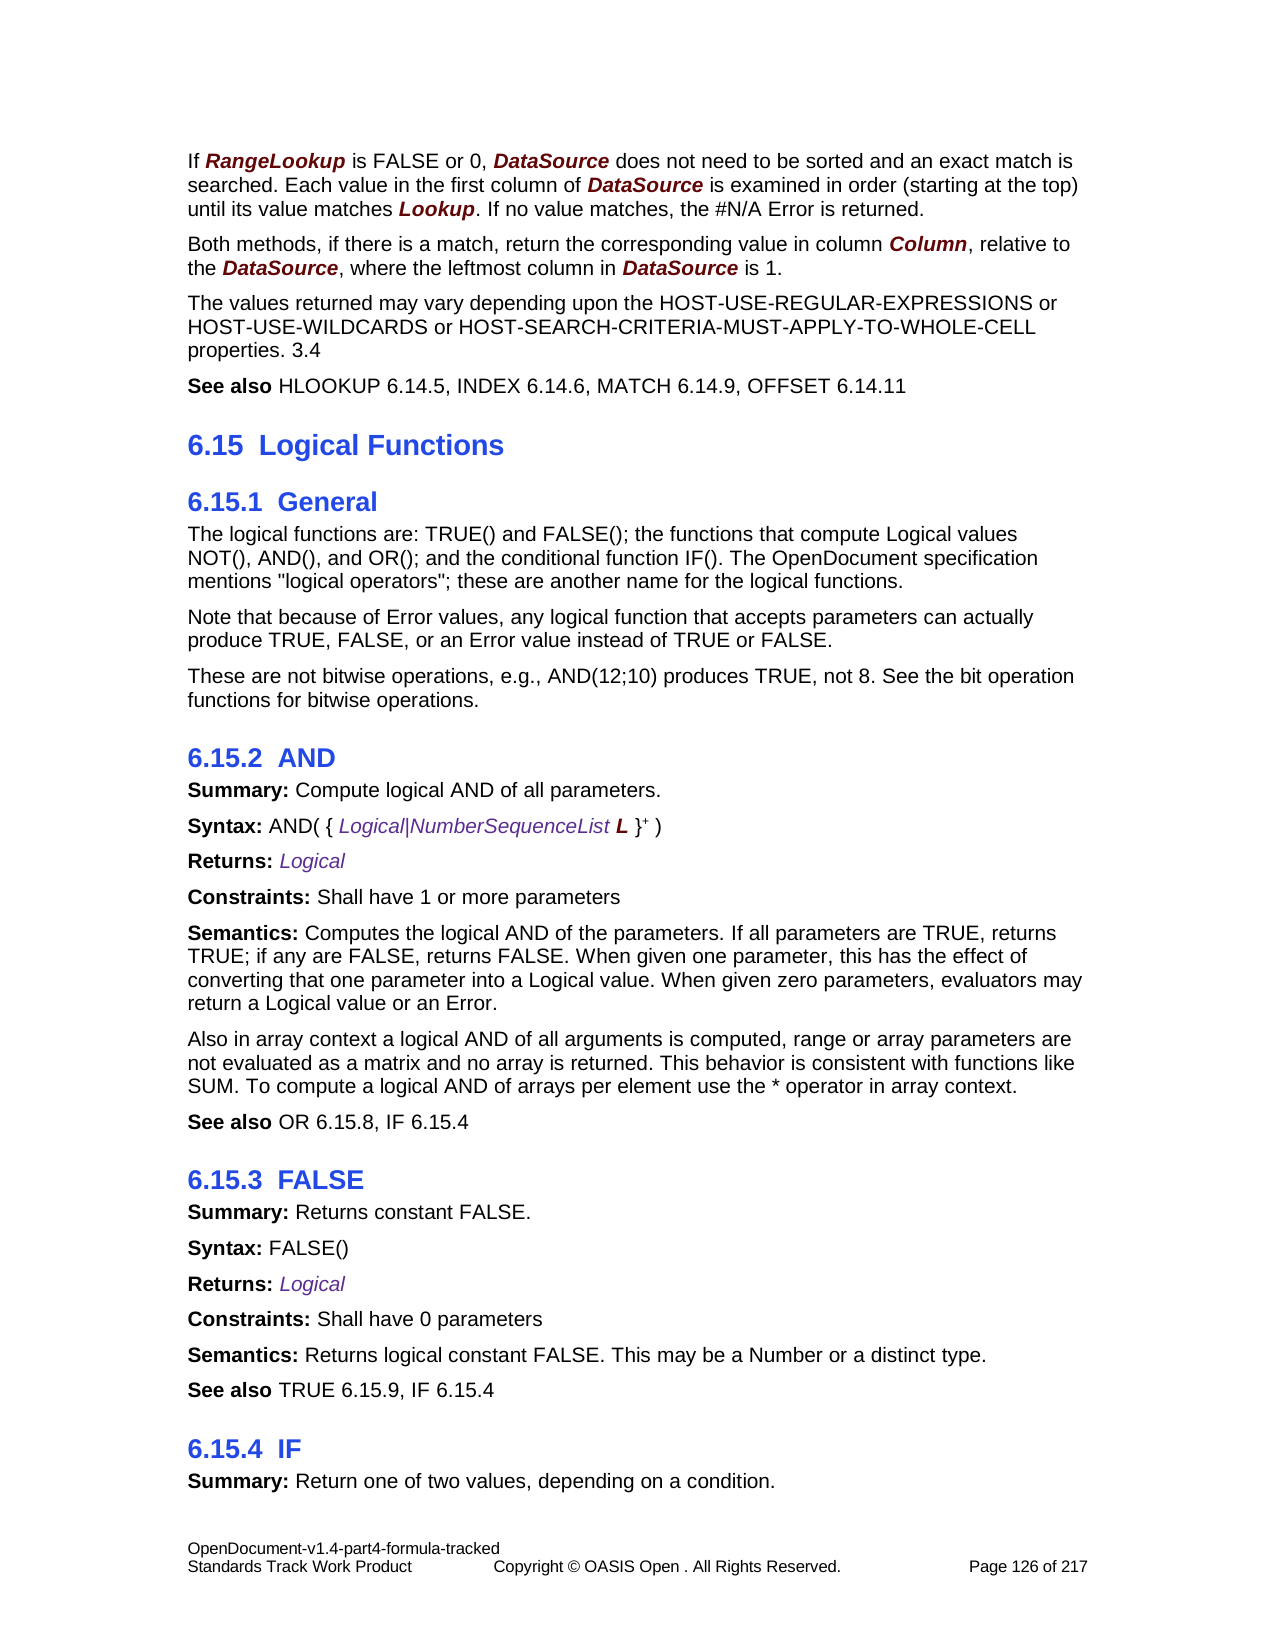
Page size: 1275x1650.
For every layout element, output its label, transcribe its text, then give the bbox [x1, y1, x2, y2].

text Constraints: Shall have 1 or more parameters [187, 886, 1088, 909]
text Note that because of Error values, any logical function that accepts parameters can actually produce TRUE, FALSE, or an Error value instead of TRUE or FALSE. [187, 605, 1088, 652]
subtitle AND [187, 743, 1088, 773]
text Constraints: Shall have 0 parameters [187, 1308, 1088, 1331]
text The values returned may vary depending upon the HOST-USE-REGULAR-EXPRESSIONS or HOST-USE-WILDCARDS or HOST-SEARCH-CRITERIA-MUST-APPLY-TO-WHOLE-CELL properties. 3.4 [187, 292, 1088, 362]
text See also TRUE 6.15.9, IF 6.15.4 [187, 1379, 1088, 1402]
subtitle IF [187, 1433, 1088, 1463]
text Syntax: AND( { Logical|NumberSequenceList L }+ ) [187, 814, 1088, 838]
text See also OR 6.15.8, IF 6.15.4 [187, 1110, 1088, 1134]
text Returns: Logical [187, 850, 1088, 873]
text Summary: Returns constant FALSE. [187, 1201, 1088, 1224]
text The logical functions are: TRUE() and FALSE(); the functions that compute Logical values NOT(), AND(), and OR(); and the conditional function IF(). The OpenDocument specification mentions "logical operators"; these are another name for the logical functions. [187, 523, 1088, 593]
text Also in array context a logical AND of all arguments is computed, range or array parameters are not evaluated as a matrix and no array is returned. This behavior is consistent with functions like SUM. To compute a logical AND of arrays per element use the * operator in array context. [187, 1027, 1088, 1098]
text Semantics: Returns logical constant FALSE. This may be a Number or a distinct type. [187, 1343, 1088, 1367]
text Summary: Return one of two values, depending on a condition. [187, 1469, 1088, 1493]
text If RangeLookup is FALSE or 0, DataSource does not need to be sorted and an exact match is searched. Each value in the first column of DataSource is examined in order (starting at the top) until its value matches Lookup. If no value matches, the #N/A Error is returned. [187, 150, 1088, 221]
text Summary: Compute logical AND of all parameters. [187, 779, 1088, 802]
subtitle FALSE [187, 1165, 1088, 1195]
subtitle General [187, 487, 1088, 517]
text Syntax: FALSE() [187, 1236, 1088, 1260]
text Both methods, if there is a match, return the corresponding value in column Column, relative to the DataSource, where the leftmost column in DataSource is 1. [187, 233, 1088, 280]
text Returns: Logical [187, 1272, 1088, 1296]
text These are not bitwise operations, e.g., AND(12;10) produces TRUE, not 8. See the bit operation functions for bitwise operations. [187, 664, 1088, 712]
text Semantics: Computes the logical AND of the parameters. If all parameters are TRUE, returns TRUE; if any are FALSE, returns FALSE. When given one parameter, this has the effect of converting that one parameter into a Logical value. When given zero parameters, evaluators may return a Logical value or an Error. [187, 921, 1088, 1015]
subtitle Logical Functions [187, 429, 1088, 462]
text See also HLOOKUP 6.14.5, INDEX 6.14.6, MATCH 6.14.9, OFFSET 6.14.11 [187, 374, 1088, 398]
